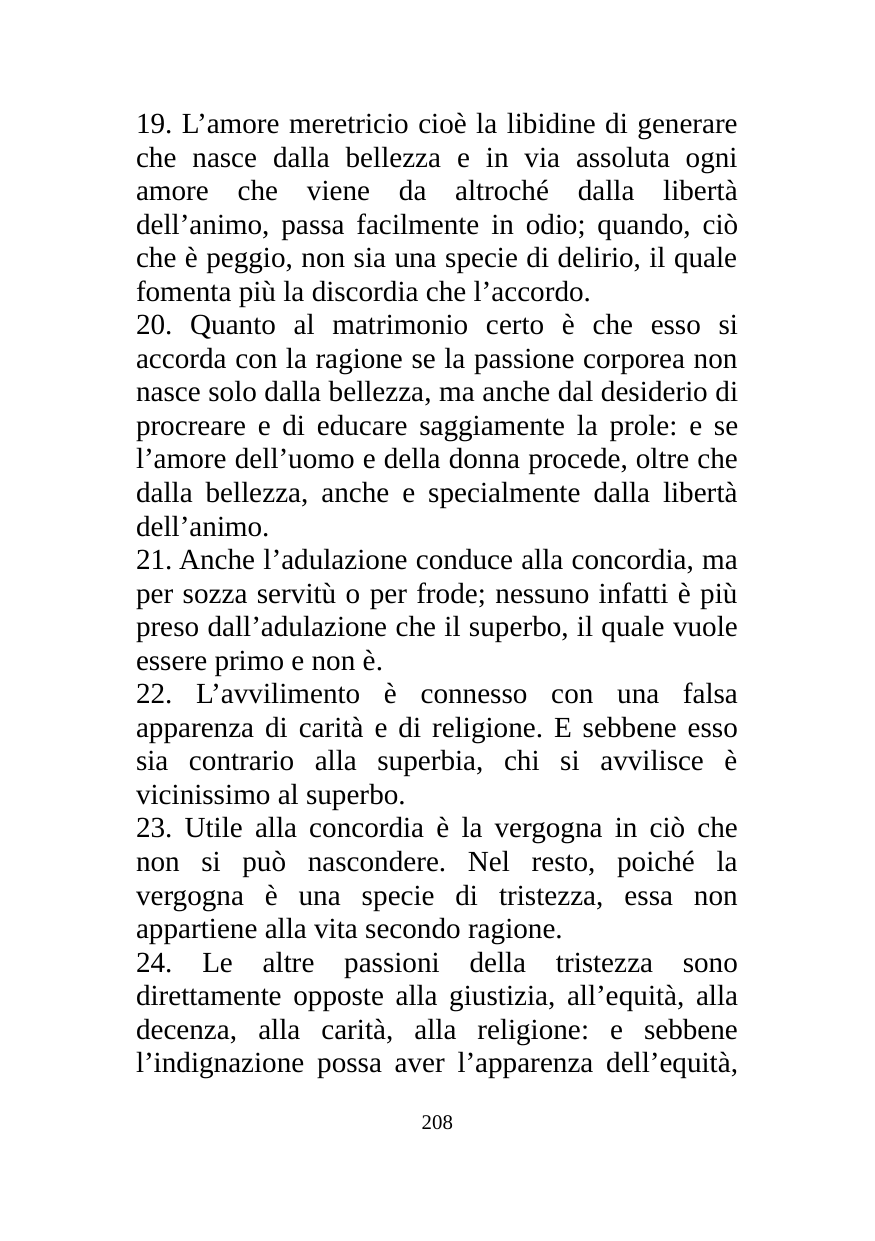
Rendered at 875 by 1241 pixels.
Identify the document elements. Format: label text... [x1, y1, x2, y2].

text 24. Le altre passioni della tristezza sono direttamente opposte alla giustizia, all’equità, alla decenza, alla carità, alla religione: e sebbene l’indignazione possa aver l’apparenza dell’equità, [136, 945, 738, 1079]
text 20. Quanto al matrimonio certo è che esso si accorda con la ragione se la passione corporea non nasce solo dalla bellezza, ma anche dal desiderio di procreare e di educare saggiamente la prole: e se l’amore dell’uomo e della donna procede, oltre che dalla bellezza, anche e specialmente dalla libertà dell’animo. [136, 307, 738, 542]
text 23. Utile alla concordia è la vergogna in ciò che non si può nascondere. Nel resto, poiché la vergogna è una specie di tristezza, essa non appartiene alla vita secondo ragione. [136, 811, 738, 945]
text 19. L’amore meretricio cioè la libidine di generare che nasce dalla bellezza e in via assoluta ogni amore che viene da altroché dalla libertà dell’animo, passa facilmente in odio; quando, ciò che è peggio, non sia una specie di delirio, il quale fomenta più la discordia che l’accordo. [136, 106, 738, 307]
text 21. Anche l’adulazione conduce alla concordia, ma per sozza servitù o per frode; nessuno infatti è più preso dall’adulazione che il superbo, il quale vuole essere primo e non è. [136, 542, 738, 676]
text 22. L’avvilimento è connesso con una falsa apparenza di carità e di religione. E sebbene esso sia contrario alla superbia, chi si avvilisce è vicinissimo al superbo. [136, 676, 738, 811]
